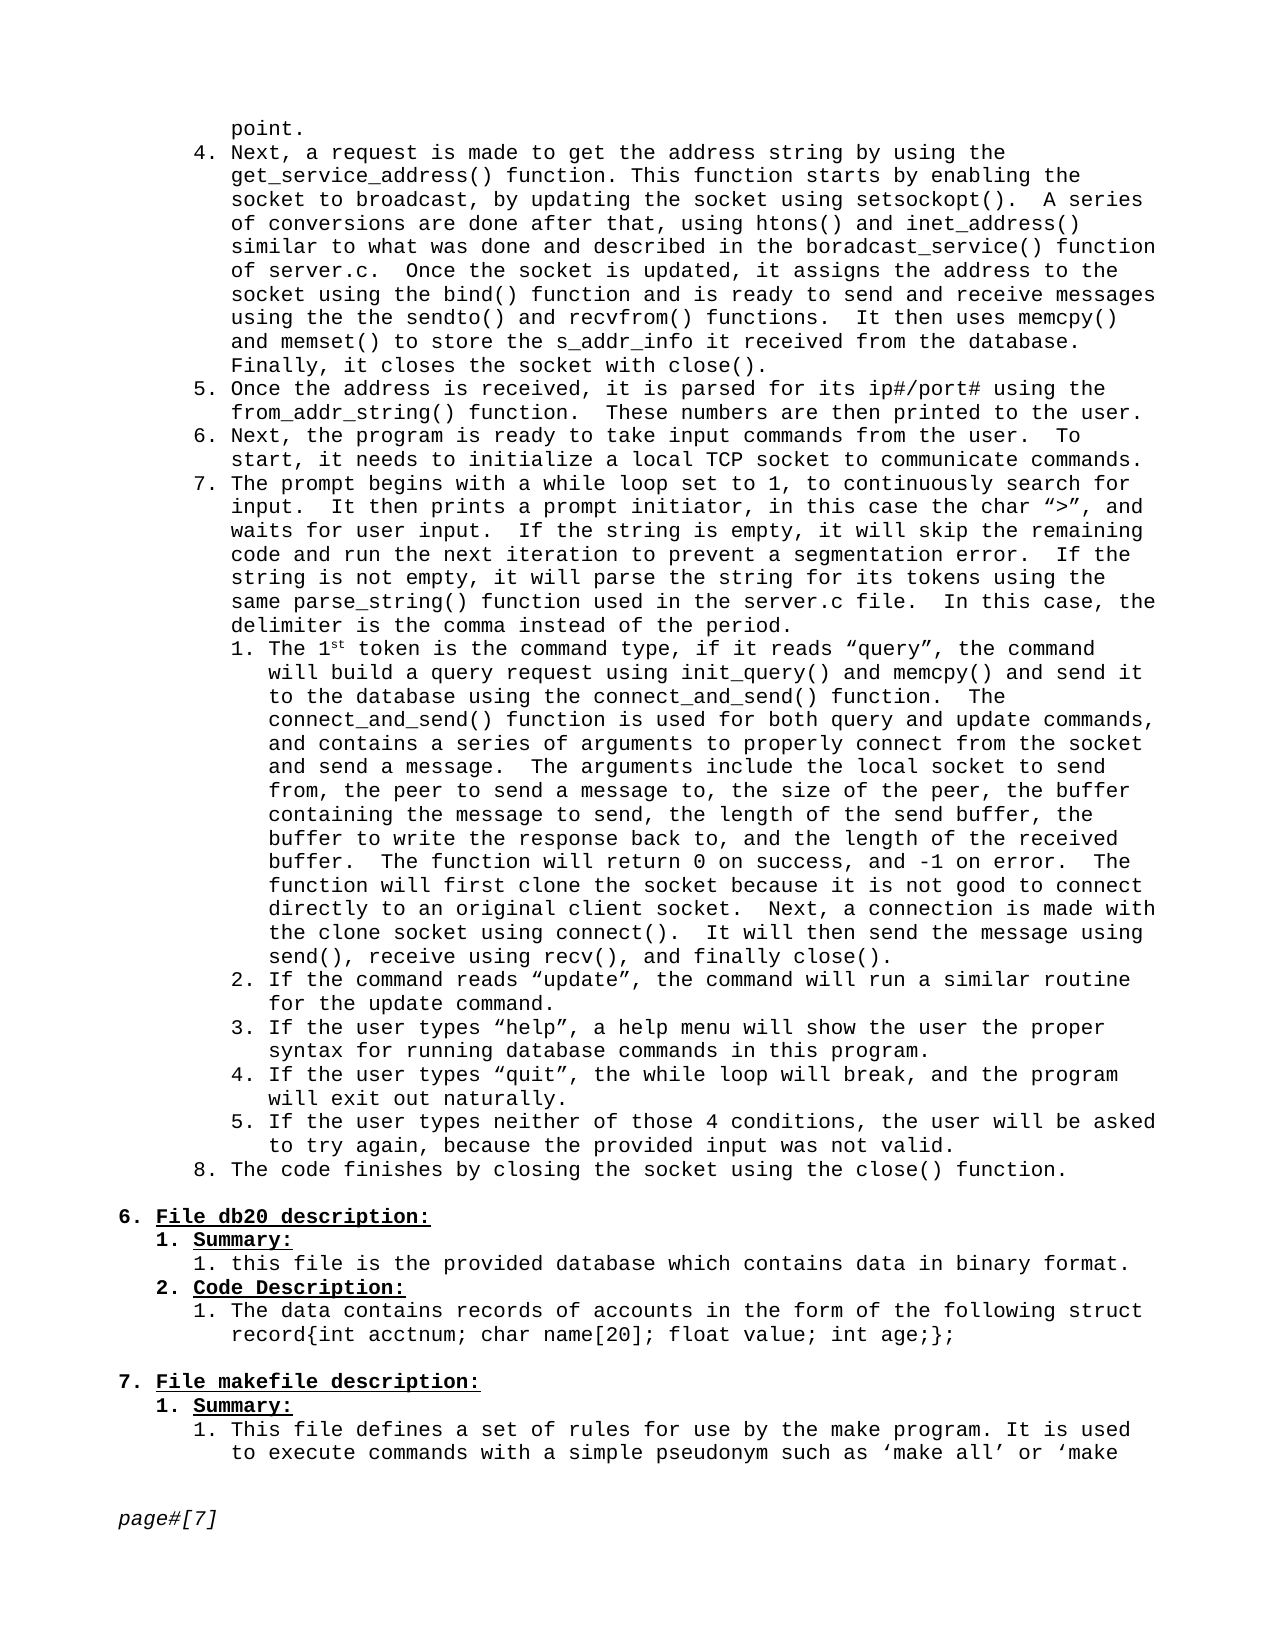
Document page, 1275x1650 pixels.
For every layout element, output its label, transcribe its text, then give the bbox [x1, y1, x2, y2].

list Summary: [156, 1395, 1157, 1419]
list The prompt begins with a while loop set to 1, to continuously search for input. It then prints a prompt initiator, in this case the char “>”, and waits for user input. If the string is empty, it will skip the remaining code and run the next iteration to prevent a segmentation error. If the string is not empty, it will parse the string for its tokens using the same parse_string() function used in the server.c file. In this case, the delimiter is the comma instead of the period. [193, 473, 1157, 638]
list this file is the provided database which contains data in binary format. [193, 1253, 1157, 1277]
list If the command reads “update”, the command will run a similar routine for the update command. [231, 969, 1157, 1017]
list point. [193, 118, 1157, 142]
list Code Description: [156, 1277, 1157, 1300]
list Next, a request is made to get the address string by using the get_service_address() function. This function starts by enabling the socket to broadcast, by updating the socket using setsockopt(). A series of conversions are done after that, using htons() and inet_address() similar to what was done and described in the boradcast_service() function of server.c. Once the socket is updated, it assigns the address to the socket using the bind() function and is ready to send and receive messages using the the sendto() and recvfrom() functions. It then uses memcpy() and memset() to store the s_addr_info it received from the database. Finally, it closes the socket with close(). [193, 142, 1157, 378]
list The data contains records of accounts in the form of the following struct record{int acctnum; char name[20]; float value; int age;}; [193, 1300, 1157, 1348]
list This file defines a set of rules for use by the make program. It is used to execute commands with a simple pseudonym such as ‘make all’ or ‘make [193, 1419, 1157, 1466]
list If the user types “help”, a help menu will show the user the proper syntax for running database commands in this program. [231, 1017, 1157, 1064]
list If the user types neither of those 4 conditions, the user will be asked to try again, because the provided input was not valid. [231, 1111, 1157, 1158]
list File db20 description: [118, 1206, 1157, 1229]
list If the user types “quit”, the while loop will break, and the program will exit out naturally. [231, 1064, 1157, 1111]
list The code finishes by closing the socket using the close() function. [193, 1158, 1157, 1182]
list Next, the program is ready to take input commands from the user. To start, it needs to initialize a local TCP socket to communicate commands. [193, 426, 1157, 473]
list Summary: [156, 1229, 1157, 1253]
list Once the address is received, it is parsed for its ip#/port# using the from_addr_string() function. These numbers are then printed to the user. [193, 378, 1157, 426]
list File makefile description: [118, 1371, 1157, 1395]
list The 1st token is the command type, if it reads “query”, the command will build a query request using init_query() and memcpy() and send it to the database using the connect_and_send() function. The connect_and_send() function is used for both query and update commands, and contains a series of arguments to properly connect from the socket and send a message. The arguments include the local socket to send from, the peer to send a message to, the size of the peer, the buffer containing the message to send, the length of the send buffer, the buffer to write the response back to, and the length of the received buffer. The function will return 0 on success, and -1 on error. The function will first clone the socket because it is not good to connect directly to an original client socket. Next, a connection is made with the clone socket using connect(). It will then send the message using send(), receive using recv(), and finally close(). [231, 638, 1157, 969]
